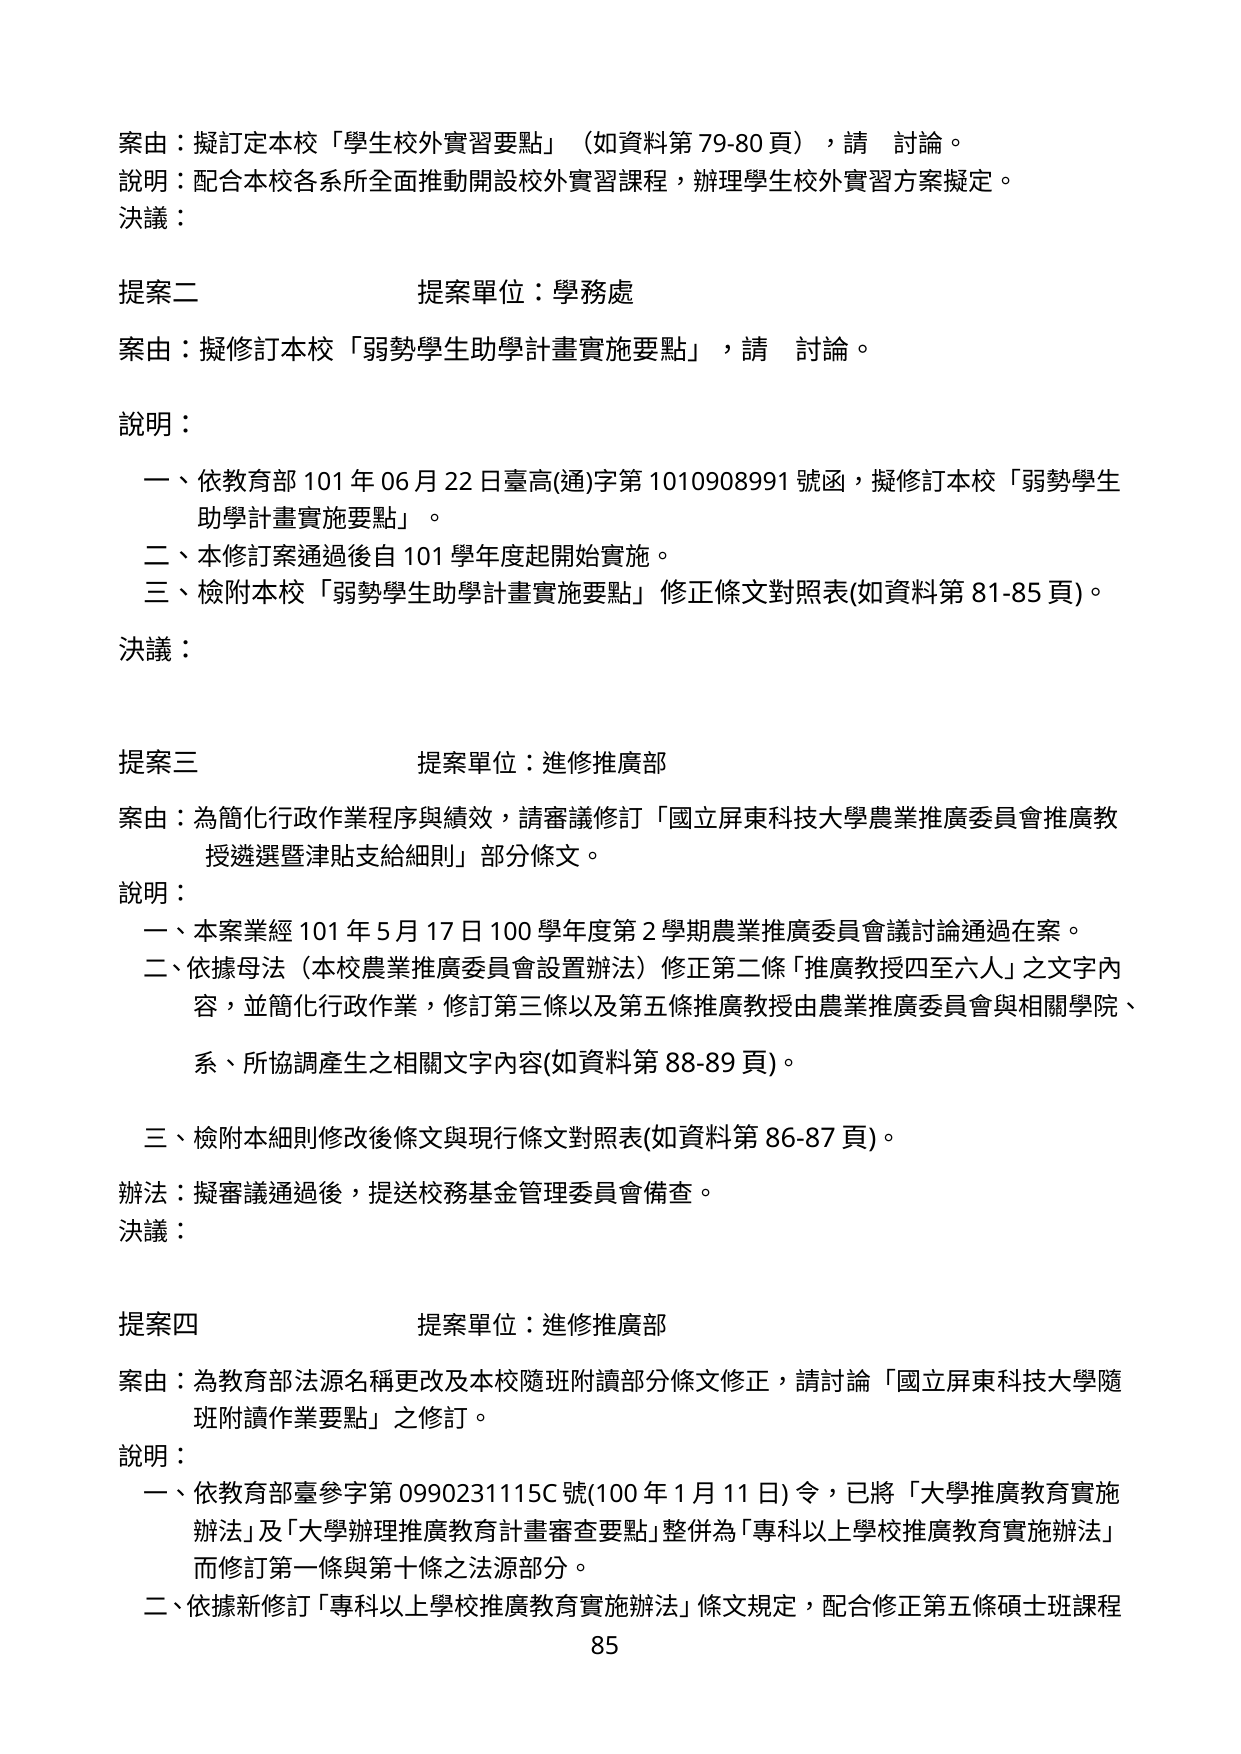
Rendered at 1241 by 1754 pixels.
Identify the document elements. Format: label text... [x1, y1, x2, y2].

text 提案二 提案單位：學務處 [118, 273, 1122, 310]
text 三、檢附本校「弱勢學生助學計畫實施要點」修正條文對照表(如資料第81-85頁)。 [143, 573, 1122, 610]
text 說明： [118, 873, 1122, 910]
text 案由：為簡化行政作業程序與績效，請審議修訂「國立屏東科技大學農業推廣委員會推廣教授遴選暨津貼支給細則」部分條文。 [118, 798, 1122, 873]
text 二、本修訂案通過後自101學年度起開始實施。 [143, 535, 1122, 573]
text 案由：擬修訂本校「弱勢學生助學計畫實施要點」，請 討論。 [118, 310, 1122, 385]
text 一、本案業經101年5月17日100學年度第2學期農業推廣委員會議討論通過在案。 [118, 910, 1122, 948]
text 說明：配合本校各系所全面推動開設校外實習課程，辦理學生校外實習方案擬定。 [118, 160, 1122, 198]
text 辦法：擬審議通過後，提送校務基金管理委員會備查。 [118, 1173, 1122, 1210]
text 案由：為教育部法源名稱更改及本校隨班附讀部分條文修正，請討論「國立屏東科技大學隨班附讀作業要點」之修訂。 [118, 1360, 1122, 1435]
text 決議： [118, 610, 1122, 685]
text 決議： [118, 198, 1122, 235]
text 二、依據母法（本校農業推廣委員會設置辦法）修正第二條「推廣教授四至六人」之文字內容，並簡化行政作業，修訂第三條以及第五條推廣教授由農業推廣委員會與相關學院、系、所協調產生之相關文字內容(如資料第88-89頁)。 [143, 948, 1122, 1098]
text 一、依教育部101年06月22日臺高(通)字第1010908991號函，擬修訂本校「弱勢學生助學計畫實施要點」。 [143, 460, 1122, 535]
text 一、依教育部臺參字第0990231115C號(100年1月11日) 令，已將「大學推廣教育實施辦法」及「大學辦理推廣教育計畫審查要點」整併為「專科以上學校推廣教育實施辦法」，而修訂第一條與第十條之法源部分。 [144, 1473, 1122, 1585]
text 提案四 提案單位：進修推廣部 [118, 1285, 1122, 1360]
text 案由：擬訂定本校「學生校外實習要點」（如資料第79-80頁），請 討論。 [118, 123, 1122, 160]
text 二、依據新修訂「專科以上學校推廣教育實施辦法」條文規定，配合修正第五條碩士班課程 [144, 1585, 1122, 1623]
text 提案三 提案單位：進修推廣部 [118, 723, 1122, 798]
text 說明： [118, 1435, 1122, 1473]
text 決議： [118, 1210, 1122, 1248]
text 說明： [118, 385, 1122, 460]
text 三、檢附本細則修改後條文與現行條文對照表(如資料第86-87頁)。 [118, 1098, 1122, 1173]
